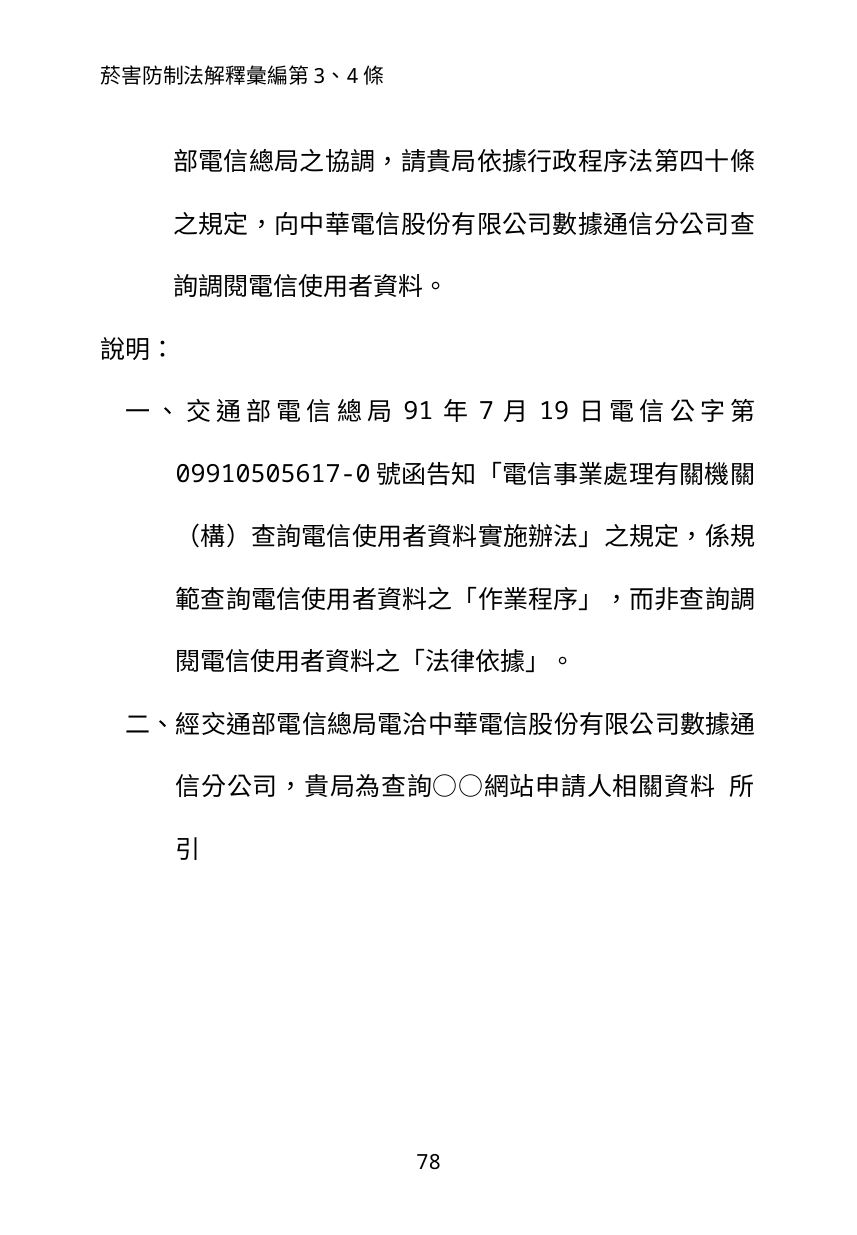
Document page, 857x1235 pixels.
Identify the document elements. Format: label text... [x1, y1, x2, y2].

list 說明： [100, 306, 756, 368]
list 二、經交通部電信總局電洽中華電信股份有限公司數據通信分公司，貴局為查詢○○網站申請人相關資料 所引 [125, 681, 756, 868]
list 部電信總局之協調，請貴局依據行政程序法第四十條之規定，向中華電信股份有限公司數據通信分公司查詢調閱電信使用者資料。 [100, 118, 756, 306]
list 一、交通部電信總局91年7月19日電信公字第09910505617-0號函告知「電信事業處理有關機關（構）查詢電信使用者資料實施辦法」之規定，係規範查詢電信使用者資料之「作業程序」，而非查詢調閱電信使用者資料之「法律依據」。 [125, 368, 756, 681]
